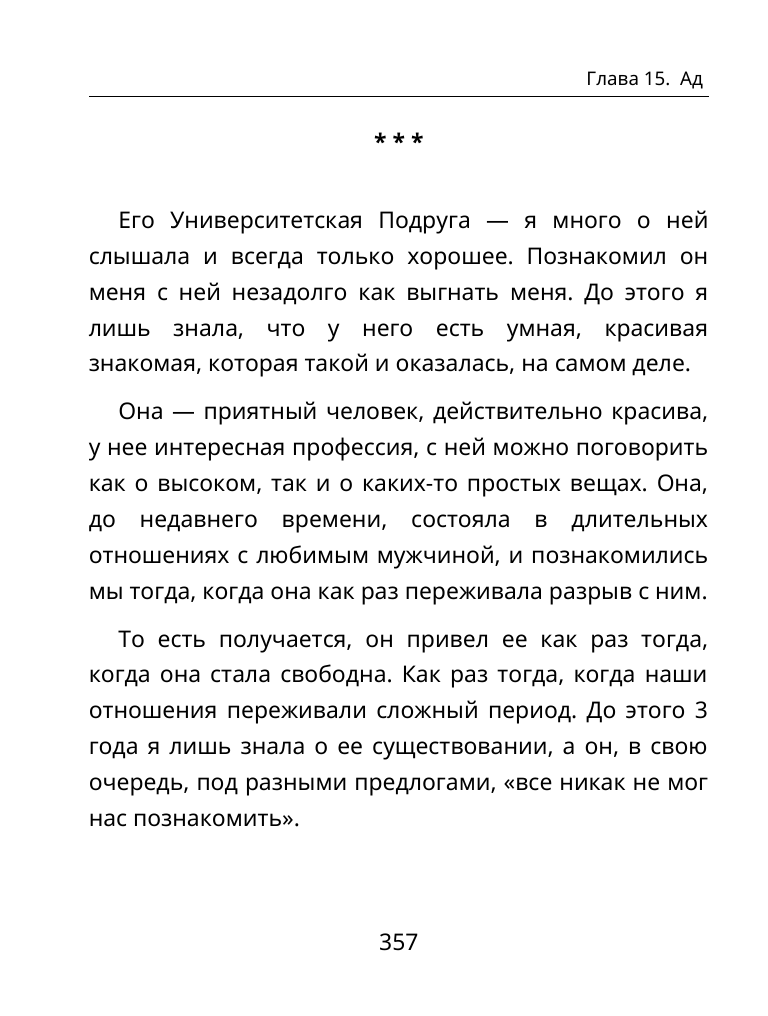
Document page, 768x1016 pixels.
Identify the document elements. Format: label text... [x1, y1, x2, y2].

text Его Университетская Подруга — я много о ней слышала и всегда только хорошее. Познакомил он меня с ней незадолго как выгнать меня. До этого я лишь знала, что у него есть умная, красивая знакомая, которая такой и оказалась, на самом деле. [88, 204, 709, 379]
subtitle * * * [88, 126, 709, 157]
text То есть получается, он привел ее как раз тогда, когда она стала свободна. Как раз тогда, когда наши отношения переживали сложный период. До этого 3 года я лишь знала о ее существовании, а он, в свою очередь, под разными предлогами, «все никак не мог нас познакомить». [88, 622, 709, 833]
text Она — приятный человек, действительно красива, у нее интересная профессия, с ней можно поговорить как о высоком, так и о каких-то простых вещах. Она, до недавнего времени, состояла в длительных отношениях с любимым мужчиной, и познакомились мы тогда, когда она как раз переживала разрыв с ним. [88, 395, 709, 606]
